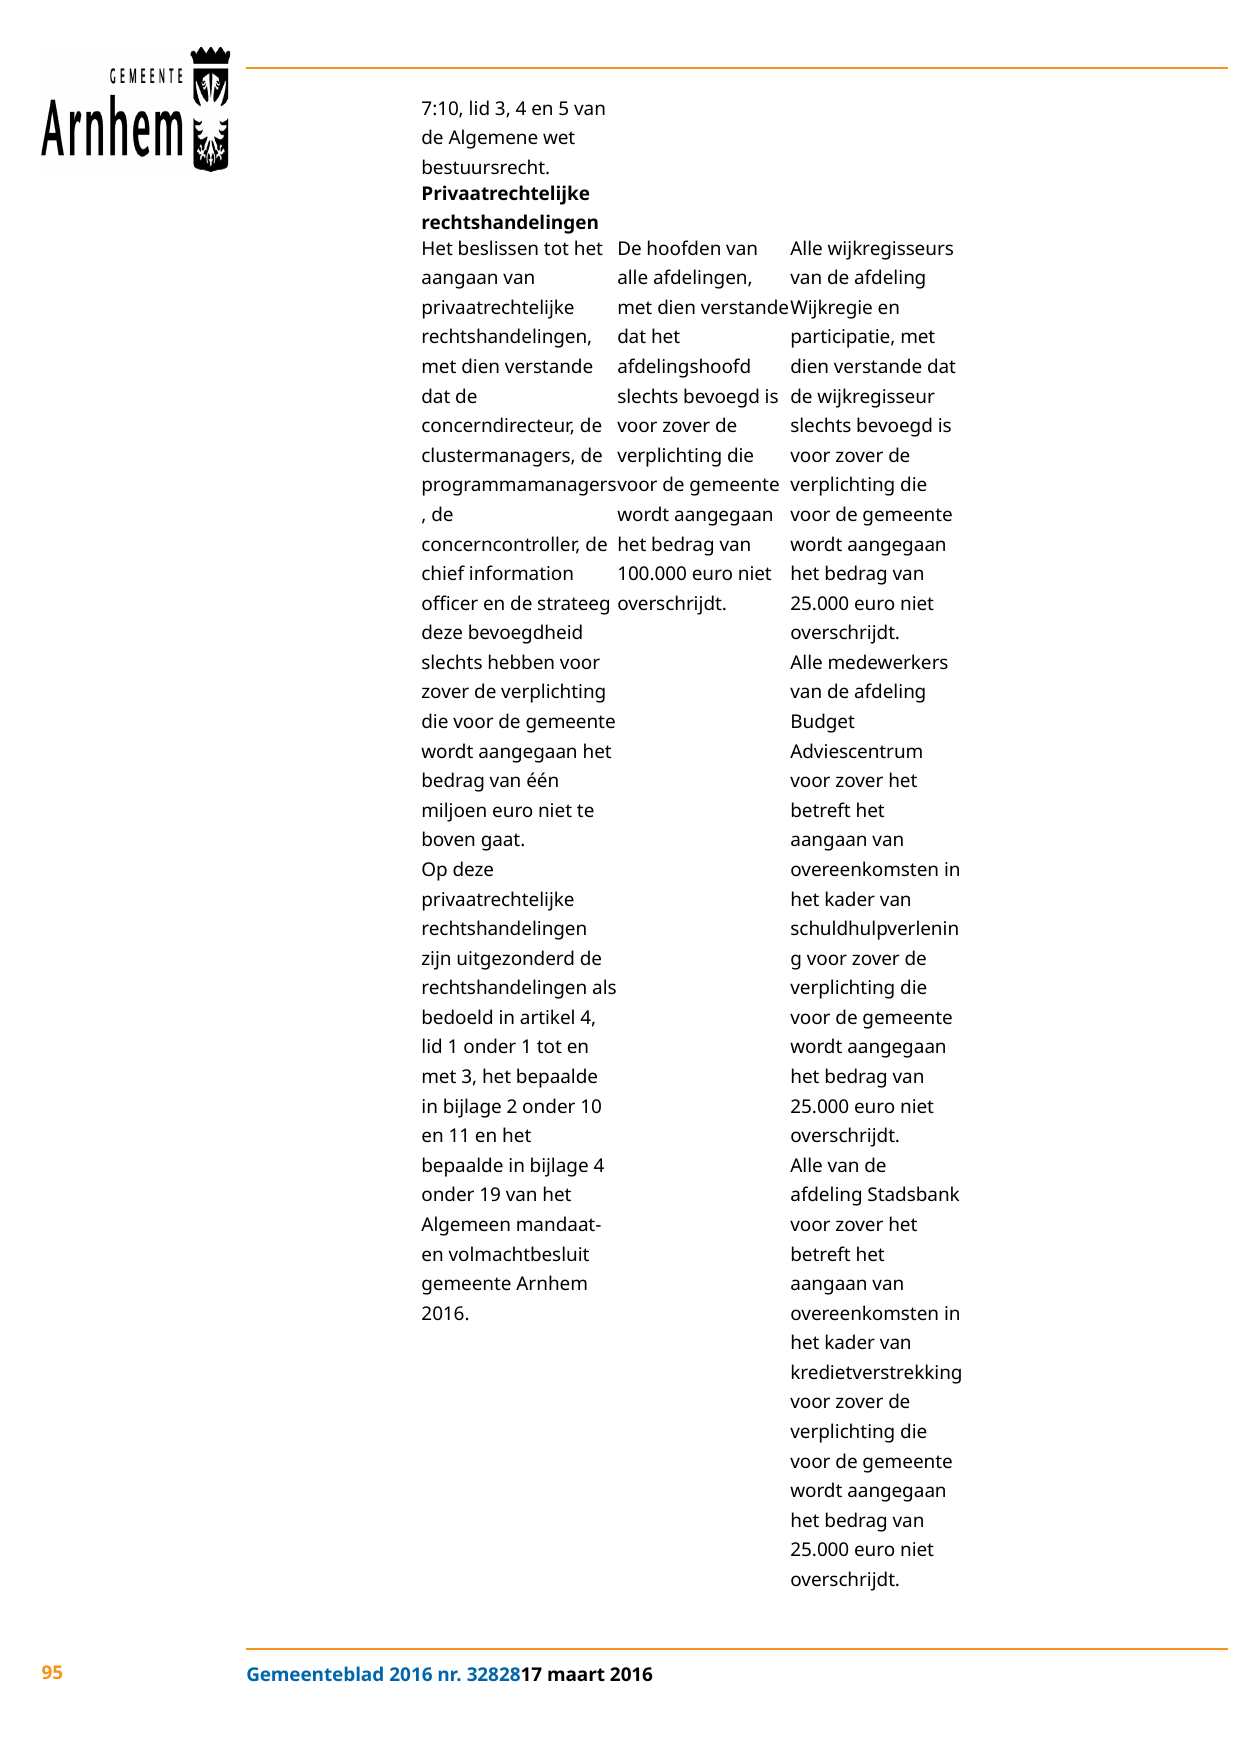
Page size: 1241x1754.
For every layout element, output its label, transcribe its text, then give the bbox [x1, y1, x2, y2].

picture [41, 47, 231, 172]
table_cell De hoofden van alle afdelingen, met dien verstande dat het afdelingshoofd slechts bevoegd is voor zover de verplichting die voor de gemeente wordt aangegaan het bedrag van 100.000 euro niet overschrijdt. [617, 235, 790, 1592]
table_cell [617, 180, 790, 235]
table_cell 7:10, lid 3, 4 en 5 van de Algemene wet bestuursrecht. [421, 95, 617, 180]
table_cell [963, 180, 1152, 235]
table_cell [617, 95, 790, 180]
table_cell [248, 235, 421, 1592]
table_cell [790, 180, 963, 235]
table_cell [248, 180, 421, 235]
table_cell Het beslissen tot het aangaan van privaatrechtelijke rechtshandelingen, met dien verstande dat de concerndirecteur, de clustermanagers, de programmamanagers, de concerncontroller, de chief information officer en de strateeg deze bevoegdheid slechts hebben voor zover de verplichting die voor de gemeente wordt aangegaan het bedrag van één miljoen euro niet te boven gaat. Op deze privaatrechtelijke rechtshandelingen zijn uitgezonderd de rechtshandelingen als bedoeld in artikel 4, lid 1 onder 1 tot en met 3, het bepaalde in bijlage 2 onder 10 en 11 en het bepaalde in bijlage 4 onder 19 van het Algemeen mandaat- en volmachtbesluit gemeente Arnhem 2016. [421, 235, 617, 1592]
table_cell Privaatrechtelijke rechtshandelingen [421, 180, 617, 235]
table_cell [248, 95, 421, 180]
table_cell [790, 95, 963, 180]
table_cell Alle wijkregisseurs van de afdeling Wijkregie en participatie, met dien verstande dat de wijkregisseur slechts bevoegd is voor zover de verplichting die voor de gemeente wordt aangegaan het bedrag van 25.000 euro niet overschrijdt. Alle medewerkers van de afdeling Budget Adviescentrum voor zover het betreft het aangaan van overeenkomsten in het kader van schuldhulpverlening voor zover de verplichting die voor de gemeente wordt aangegaan het bedrag van 25.000 euro niet overschrijdt. Alle van de afdeling Stadsbank voor zover het betreft het aangaan van overeenkomsten in het kader van kredietverstrekking voor zover de verplichting die voor de gemeente wordt aangegaan het bedrag van 25.000 euro niet overschrijdt. [790, 235, 963, 1592]
table_cell [963, 235, 1152, 1592]
table_cell [963, 95, 1152, 180]
